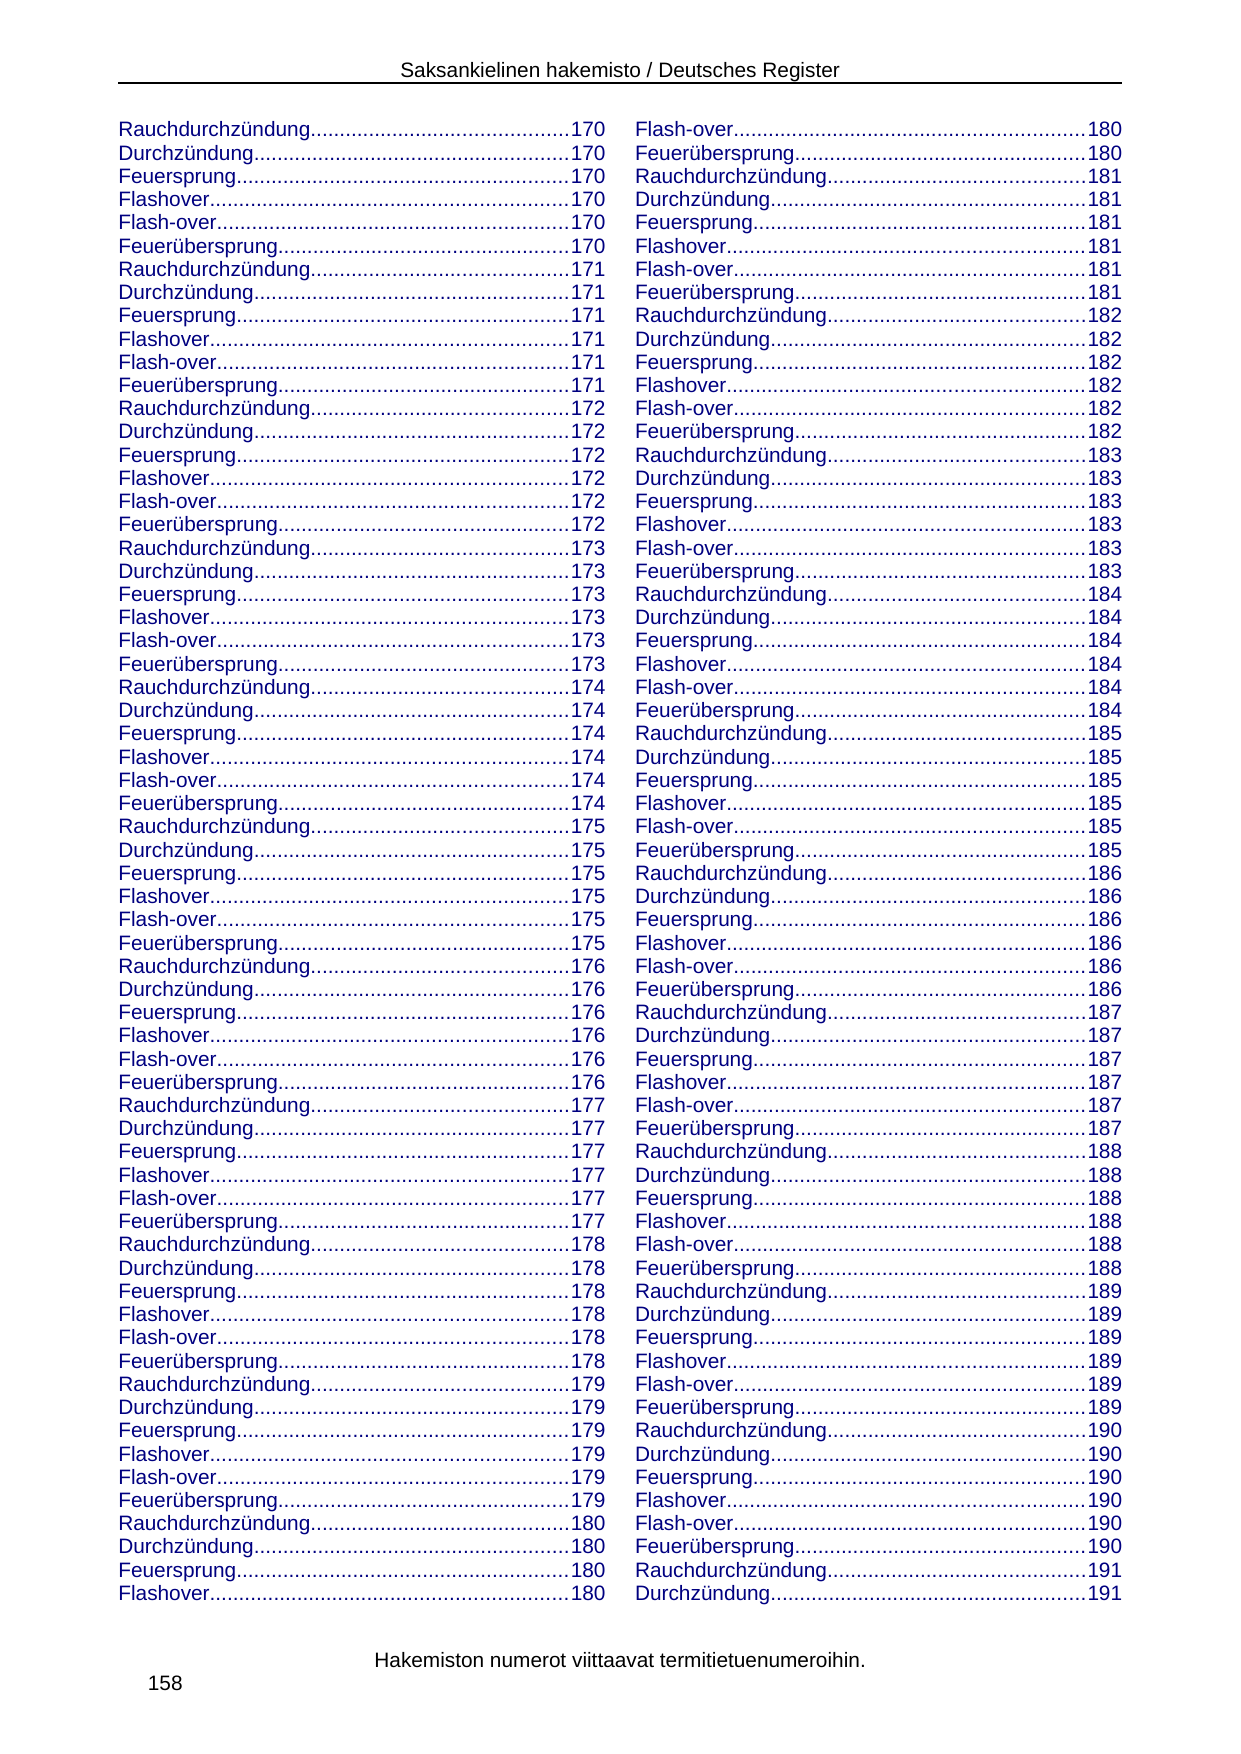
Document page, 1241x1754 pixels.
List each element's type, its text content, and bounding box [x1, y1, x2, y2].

text Flash-over 185 [635, 815, 1122, 838]
text Flash-over 176 [118, 1047, 605, 1070]
text Flashover 187 [635, 1070, 1122, 1094]
text Durchzündung 172 [118, 420, 605, 443]
text Feuersprung 187 [635, 1047, 1122, 1070]
text Flash-over 177 [118, 1187, 605, 1210]
text Flashover 172 [118, 466, 605, 490]
text Feuersprung 171 [118, 304, 605, 327]
text Feuerübersprung 182 [635, 420, 1122, 443]
text Durchzündung 186 [635, 884, 1122, 908]
text Flash-over 174 [118, 768, 605, 792]
text Flash-over 183 [635, 536, 1122, 559]
text Flash-over 170 [118, 211, 605, 234]
text Flashover 175 [118, 884, 605, 908]
text Feuerübersprung 180 [635, 141, 1122, 164]
text Feuersprung 182 [635, 350, 1122, 373]
text Flash-over 180 [635, 118, 1122, 141]
text Rauchdurchzündung 179 [118, 1372, 605, 1396]
text Rauchdurchzündung 175 [118, 815, 605, 838]
text Feuersprung 186 [635, 908, 1122, 931]
text Rauchdurchzündung 191 [635, 1558, 1122, 1581]
text Flash-over 178 [118, 1326, 605, 1349]
text Flashover 177 [118, 1163, 605, 1187]
text Flashover 189 [635, 1349, 1122, 1372]
text Flashover 179 [118, 1442, 605, 1465]
text Feuersprung 181 [635, 211, 1122, 234]
text Feuersprung 188 [635, 1187, 1122, 1210]
text Flash-over 172 [118, 490, 605, 513]
text Flash-over 182 [635, 397, 1122, 420]
text Feuersprung 177 [118, 1140, 605, 1163]
text Feuerübersprung 178 [118, 1349, 605, 1372]
text Durchzündung 187 [635, 1024, 1122, 1047]
text Rauchdurchzündung 171 [118, 257, 605, 281]
text Rauchdurchzündung 185 [635, 722, 1122, 745]
text Feuersprung 176 [118, 1001, 605, 1024]
text Durchzündung 171 [118, 281, 605, 304]
text Rauchdurchzündung 186 [635, 861, 1122, 884]
text Feuersprung 183 [635, 490, 1122, 513]
text Feuerübersprung 188 [635, 1256, 1122, 1279]
text Durchzündung 184 [635, 606, 1122, 629]
text Flashover 173 [118, 606, 605, 629]
text Durchzündung 190 [635, 1442, 1122, 1465]
text Flash-over 171 [118, 350, 605, 373]
text Rauchdurchzündung 189 [635, 1279, 1122, 1303]
text Durchzündung 191 [635, 1581, 1122, 1605]
text Durchzündung 183 [635, 466, 1122, 490]
text Feuersprung 184 [635, 629, 1122, 652]
text Feuerübersprung 176 [118, 1070, 605, 1094]
text Rauchdurchzündung 172 [118, 397, 605, 420]
text Durchzündung 188 [635, 1163, 1122, 1187]
text Rauchdurchzündung 180 [118, 1512, 605, 1535]
text Flash-over 189 [635, 1372, 1122, 1396]
text Durchzündung 179 [118, 1396, 605, 1419]
text Durchzündung 181 [635, 188, 1122, 211]
text Rauchdurchzündung 182 [635, 304, 1122, 327]
text Durchzündung 182 [635, 327, 1122, 350]
text Rauchdurchzündung 190 [635, 1419, 1122, 1442]
text Flashover 170 [118, 188, 605, 211]
text Rauchdurchzündung 183 [635, 443, 1122, 466]
text Durchzündung 173 [118, 559, 605, 583]
text Flash-over 190 [635, 1512, 1122, 1535]
text Durchzündung 176 [118, 977, 605, 1001]
text Flash-over 187 [635, 1094, 1122, 1117]
text Feuerübersprung 187 [635, 1117, 1122, 1140]
text Flashover 185 [635, 792, 1122, 815]
text Durchzündung 177 [118, 1117, 605, 1140]
text Durchzündung 170 [118, 141, 605, 164]
text Feuersprung 189 [635, 1326, 1122, 1349]
text Feuerübersprung 184 [635, 699, 1122, 722]
text Feuerübersprung 175 [118, 931, 605, 954]
text Durchzündung 185 [635, 745, 1122, 768]
text Rauchdurchzündung 170 [118, 118, 605, 141]
text Flashover 190 [635, 1488, 1122, 1512]
text Feuersprung 180 [118, 1558, 605, 1581]
text Rauchdurchzündung 181 [635, 164, 1122, 188]
text Feuersprung 172 [118, 443, 605, 466]
text Feuerübersprung 179 [118, 1488, 605, 1512]
text Rauchdurchzündung 184 [635, 583, 1122, 606]
text Flash-over 179 [118, 1465, 605, 1488]
text Feuerübersprung 183 [635, 559, 1122, 583]
text Feuersprung 185 [635, 768, 1122, 792]
text Rauchdurchzündung 187 [635, 1001, 1122, 1024]
text Rauchdurchzündung 188 [635, 1140, 1122, 1163]
text Durchzündung 175 [118, 838, 605, 861]
text Flash-over 181 [635, 257, 1122, 281]
text Feuerübersprung 189 [635, 1396, 1122, 1419]
text Feuerübersprung 172 [118, 513, 605, 536]
text Flash-over 184 [635, 676, 1122, 699]
text Feuersprung 179 [118, 1419, 605, 1442]
text Flashover 181 [635, 234, 1122, 257]
text Flashover 174 [118, 745, 605, 768]
text Feuerübersprung 174 [118, 792, 605, 815]
text Flashover 186 [635, 931, 1122, 954]
text Rauchdurchzündung 176 [118, 954, 605, 977]
text Feuersprung 178 [118, 1279, 605, 1303]
text Flashover 182 [635, 373, 1122, 397]
text Flashover 188 [635, 1210, 1122, 1233]
text Feuerübersprung 170 [118, 234, 605, 257]
text Feuerübersprung 185 [635, 838, 1122, 861]
text Flash-over 175 [118, 908, 605, 931]
text Feuerübersprung 190 [635, 1535, 1122, 1558]
text Feuersprung 170 [118, 164, 605, 188]
text Rauchdurchzündung 173 [118, 536, 605, 559]
text Feuerübersprung 173 [118, 652, 605, 676]
text Feuersprung 174 [118, 722, 605, 745]
text Flashover 180 [118, 1581, 605, 1605]
text Rauchdurchzündung 177 [118, 1094, 605, 1117]
text Flashover 171 [118, 327, 605, 350]
text Rauchdurchzündung 178 [118, 1233, 605, 1256]
text Durchzündung 174 [118, 699, 605, 722]
text Durchzündung 178 [118, 1256, 605, 1279]
text Durchzündung 189 [635, 1303, 1122, 1326]
text Feuerübersprung 181 [635, 281, 1122, 304]
text Feuersprung 190 [635, 1465, 1122, 1488]
text Rauchdurchzündung 174 [118, 676, 605, 699]
text Flashover 184 [635, 652, 1122, 676]
text Feuerübersprung 177 [118, 1210, 605, 1233]
text Feuersprung 175 [118, 861, 605, 884]
text Durchzündung 180 [118, 1535, 605, 1558]
text Feuerübersprung 171 [118, 373, 605, 397]
text Flashover 178 [118, 1303, 605, 1326]
text Flash-over 173 [118, 629, 605, 652]
text Flash-over 188 [635, 1233, 1122, 1256]
text Flashover 183 [635, 513, 1122, 536]
text Flash-over 186 [635, 954, 1122, 977]
text Flashover 176 [118, 1024, 605, 1047]
text Feuerübersprung 186 [635, 977, 1122, 1001]
text Feuersprung 173 [118, 583, 605, 606]
